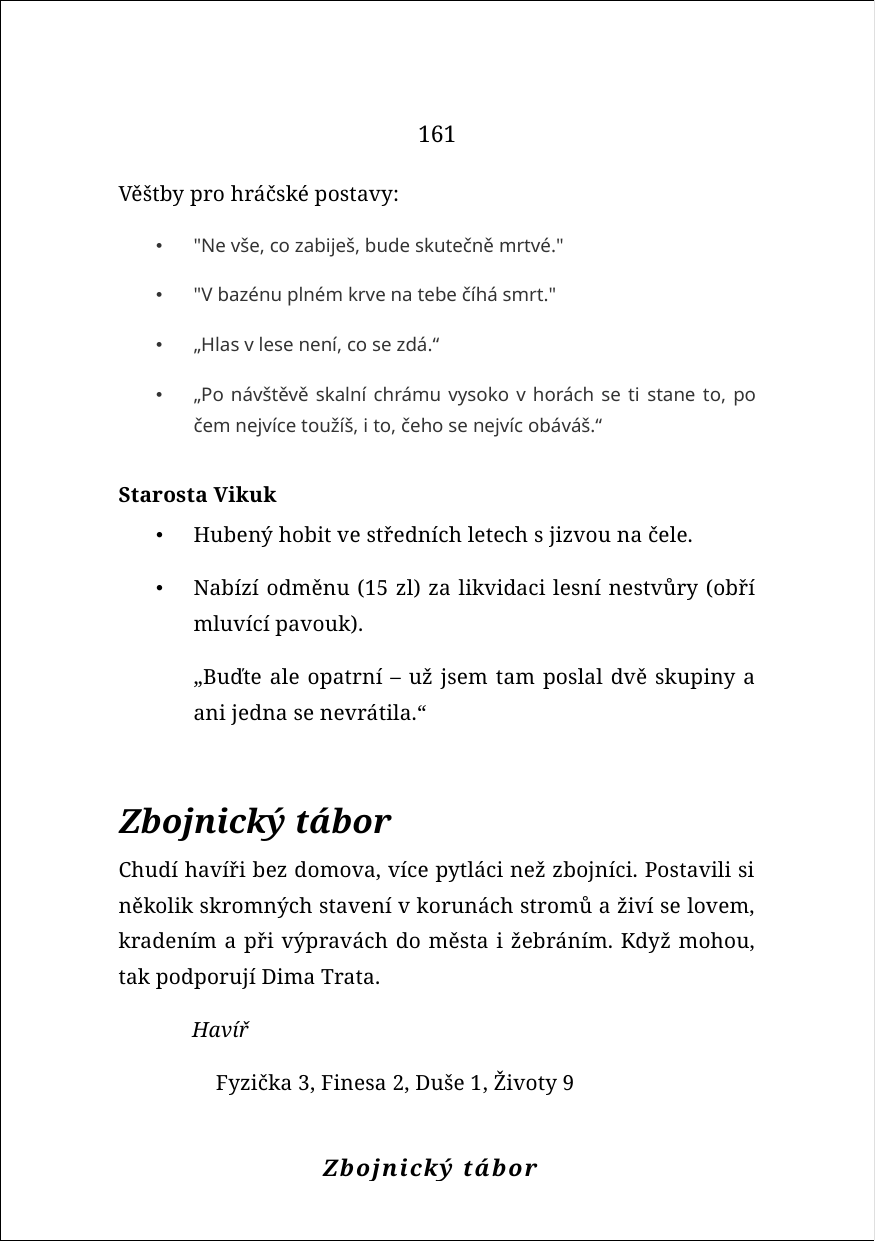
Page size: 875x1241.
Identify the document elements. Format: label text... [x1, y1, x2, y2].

list Hubený hobit ve středních letech s jizvou na čele. [156, 520, 756, 549]
list „Hlas v lese není, co se zdá.“ [156, 331, 756, 357]
text Věštby pro hráčské postavy: [118, 179, 756, 207]
list Havíř [162, 1015, 756, 1044]
subtitle Starosta Vikuk [118, 480, 756, 508]
list „Po návštěvě skalní chrámu vysoko v horách se ti stane to, po čem nejvíce toužíš, i to, čeho se nejvíc obáváš.“ [156, 381, 756, 438]
subtitle Zbojnický tábor [118, 798, 756, 844]
list "V bazénu plném krve na tebe číhá smrt." [156, 282, 756, 307]
list Fyzička 3, Finesa 2, Duše 1, Životy 9 [162, 1068, 756, 1097]
list Nabízí odměnu (15 zl) za likvidaci lesní nestvůry (obří mluvící pavouk). [156, 573, 756, 637]
text Chudí havíři bez domova, více pytláci než zbojníci. Postavili si několik skromných stavení v korunách stromů a živí se lovem, kradením a při výpravách do města i žebráním. Když mohou, tak podporují Dima Trata. [118, 856, 756, 991]
list „Buďte ale opatrní – už jsem tam poslal dvě skupiny a ani jedna se nevrátila.“ [156, 662, 756, 726]
list "Ne vše, co zabiješ, bude skutečně mrtvé." [156, 232, 756, 258]
